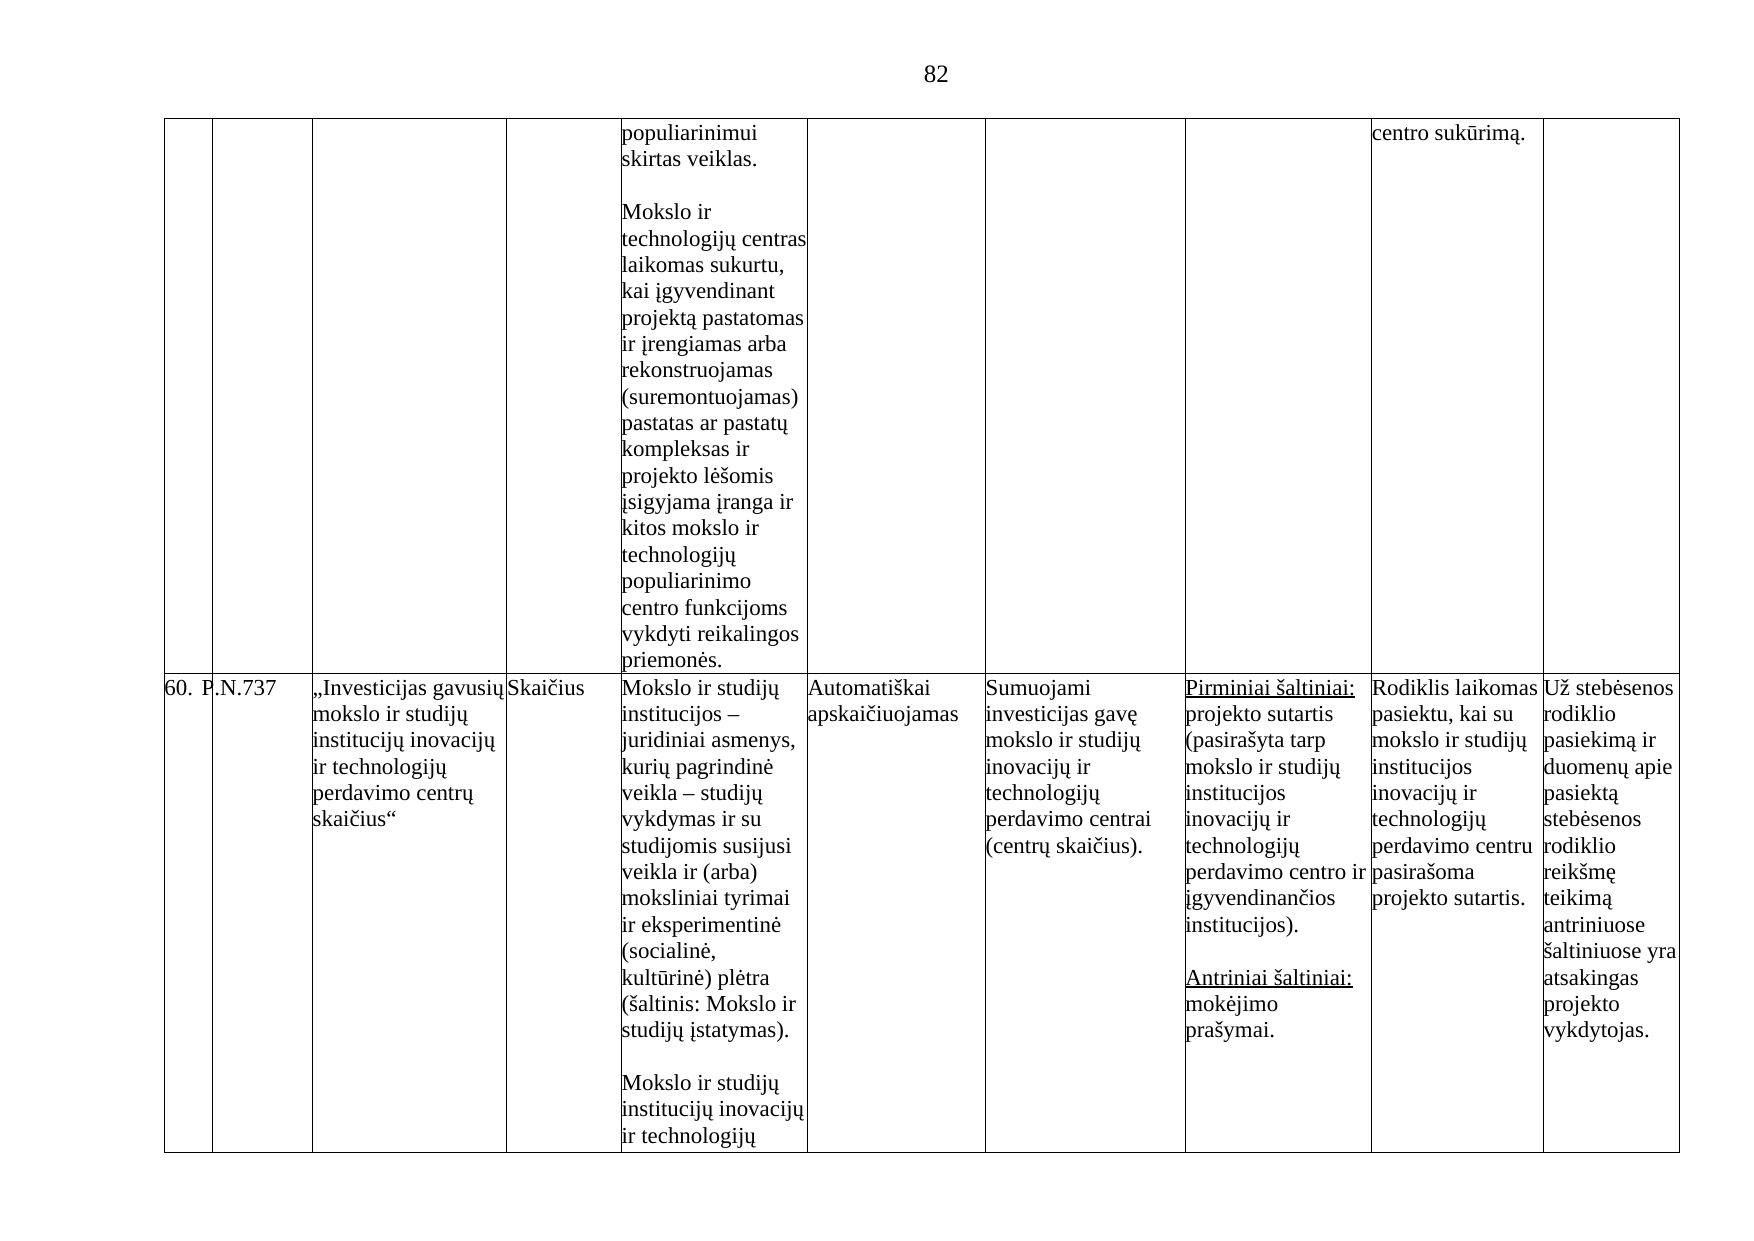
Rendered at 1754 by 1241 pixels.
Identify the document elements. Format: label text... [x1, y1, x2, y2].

table_cell Pirminiai šaltiniai: projekto sutartis (pasirašyta tarp mokslo ir studijų institucijos inovacijų ir technologijų perdavimo centro ir įgyvendinančios institucijos). Antriniai šaltiniai: mokėjimo prašymai. [1186, 674, 1371, 1152]
table_cell „Investicijas gavusių mokslo ir studijų institucijų inovacijų ir technologijų perdavimo centrų skaičius“ [313, 674, 506, 1152]
table_cell Už stebėsenos rodiklio pasiekimą ir duomenų apie pasiektą stebėsenos rodiklio reikšmę teikimą antriniuose šaltiniuose yra atsakingas projekto vykdytojas. [1544, 674, 1679, 1152]
table_cell 60. [165, 674, 212, 1152]
table_cell Sumuojami investicijas gavę mokslo ir studijų inovacijų ir technologijų perdavimo centrai (centrų skaičius). [986, 674, 1185, 1152]
table_cell [213, 119, 312, 673]
table_cell Rodiklis laikomas pasiektu, kai su mokslo ir studijų institucijos inovacijų ir technologijų perdavimo centru pasirašoma projekto sutartis. [1372, 674, 1543, 1152]
table_cell [986, 119, 1185, 673]
table_cell Skaičius [507, 674, 621, 1152]
table_cell [1544, 119, 1679, 673]
table_cell [313, 119, 506, 673]
table_cell Automatiškai apskaičiuojamas [808, 674, 985, 1152]
table_cell P.N.737 [213, 674, 312, 1152]
table_cell [507, 119, 621, 673]
table_cell [1186, 119, 1371, 673]
table_cell Mokslo ir studijų institucijos – juridiniai asmenys, kurių pagrindinė veikla – studijų vykdymas ir su studijomis susijusi veikla ir (arba) moksliniai tyrimai ir eksperimentinė (socialinė, kultūrinė) plėtra (šaltinis: Mokslo ir studijų įstatymas). Mokslo ir studijų institucijų inovacijų ir technologijų [622, 674, 807, 1152]
table_cell [808, 119, 985, 673]
table_cell centro sukūrimą. [1372, 119, 1543, 673]
table_cell populiarinimui skirtas veiklas. Mokslo ir technologijų centras laikomas sukurtu, kai įgyvendinant projektą pastatomas ir įrengiamas arba rekonstruojamas (suremontuojamas) pastatas ar pastatų kompleksas ir projekto lėšomis įsigyjama įranga ir kitos mokslo ir technologijų populiarinimo centro funkcijoms vykdyti reikalingos priemonės. [622, 119, 807, 673]
table_cell [165, 119, 212, 673]
